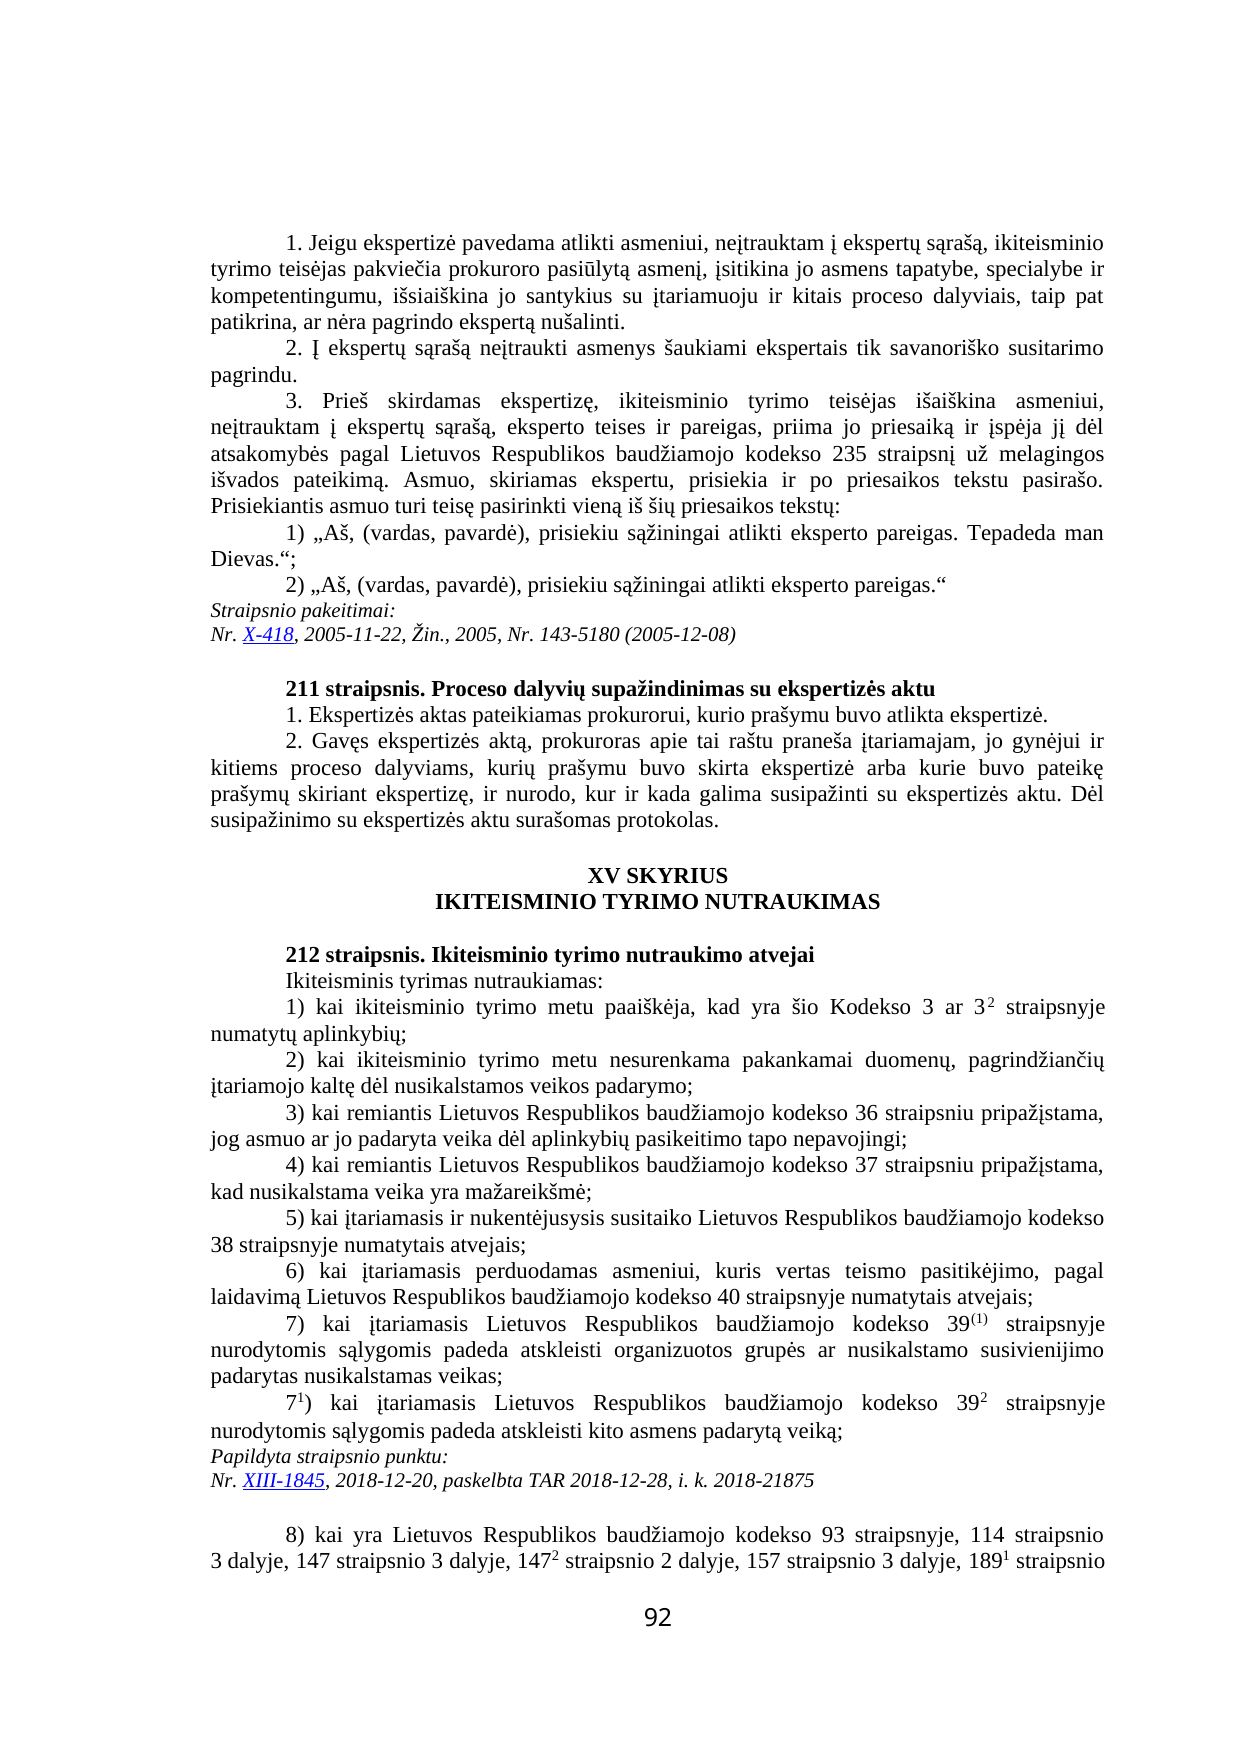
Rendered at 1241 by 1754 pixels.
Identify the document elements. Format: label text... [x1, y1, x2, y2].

text Straipsnio pakeitimai: [210, 598, 1105, 622]
text XV skyrius [210, 862, 1105, 888]
text 2) kai ikiteisminio tyrimo metu nesurenkama pakankamai duomenų, pagrindžiančių įtariamojo kaltę dėl nusikalstamos veikos padarymo; [210, 1046, 1105, 1099]
text 1) kai ikiteisminio tyrimo metu paaiškėja, kad yra šio Kodekso 3 ar 32 straipsnyje numatytų aplinkybių; [210, 993, 1105, 1046]
text 1. Ekspertizės aktas pateikiamas prokurorui, kurio prašymu buvo atlikta ekspertizė. [210, 701, 1105, 727]
text 5) kai įtariamasis ir nukentėjusysis susitaiko Lietuvos Respublikos baudžiamojo kodekso 38 straipsnyje numatytais atvejais; [210, 1204, 1105, 1257]
text 6) kai įtariamasis perduodamas asmeniui, kuris vertas teismo pasitikėjimo, pagal laidavimą Lietuvos Respublikos baudžiamojo kodekso 40 straipsnyje numatytais atvejais; [210, 1257, 1105, 1310]
text 7) kai įtariamasis Lietuvos Respublikos baudžiamojo kodekso 39(1) straipsnyje nurodytomis sąlygomis padeda atskleisti organizuotos grupės ar nusikalstamo susivienijimo padarytas nusikalstamas veikas; [210, 1310, 1105, 1389]
text 8) kai yra Lietuvos Respublikos baudžiamojo kodekso 93 straipsnyje, 114 straipsnio 3 dalyje, 147 straipsnio 3 dalyje, 1472 straipsnio 2 dalyje, 157 straipsnio 3 dalyje, 1891 straipsnio [210, 1521, 1105, 1573]
text 71) kai įtariamasis Lietuvos Respublikos baudžiamojo kodekso 392 straipsnyje nurodytomis sąlygomis padeda atskleisti kito asmens padarytą veiką; [210, 1389, 1105, 1444]
text 1) „Aš, (vardas, pavardė), prisiekiu sąžiningai atlikti eksperto pareigas. Tepadeda man Dievas.“; [210, 519, 1105, 572]
text 3) kai remiantis Lietuvos Respublikos baudžiamojo kodekso 36 straipsniu pripažįstama, jog asmuo ar jo padaryta veika dėl aplinkybių pasikeitimo tapo nepavojingi; [210, 1099, 1105, 1152]
text 211 straipsnis. Proceso dalyvių supažindinimas su ekspertizės aktu [210, 675, 1105, 701]
text 2. Gavęs ekspertizės aktą, prokuroras apie tai raštu praneša įtariamajam, jo gynėjui ir kitiems proceso dalyviams, kurių prašymu buvo skirta ekspertizė arba kurie buvo pateikę prašymų skiriant ekspertizę, ir nurodo, kur ir kada galima susipažinti su ekspertizės aktu. Dėl susipažinimo su ekspertizės aktu surašomas protokolas. [210, 727, 1105, 833]
text Papildyta straipsnio punktu: [210, 1444, 1105, 1468]
text 4) kai remiantis Lietuvos Respublikos baudžiamojo kodekso 37 straipsniu pripažįstama, kad nusikalstama veika yra mažareikšmė; [210, 1152, 1105, 1204]
text 3. Prieš skirdamas ekspertizę, ikiteisminio tyrimo teisėjas išaiškina asmeniui, neįtrauktam į ekspertų sąrašą, eksperto teises ir pareigas, priima jo priesaiką ir įspėja jį dėl atsakomybės pagal Lietuvos Respublikos baudžiamojo kodekso 235 straipsnį už melagingos išvados pateikimą. Asmuo, skiriamas ekspertu, prisiekia ir po priesaikos tekstu pasirašo. Prisiekiantis asmuo turi teisę pasirinkti vieną iš šių priesaikos tekstų: [210, 387, 1105, 519]
text Ikiteisminio tyrimo nutraukimas [210, 888, 1105, 914]
text 1. Jeigu ekspertizė pavedama atlikti asmeniui, neįtrauktam į ekspertų sąrašą, ikiteisminio tyrimo teisėjas pakviečia prokuroro pasiūlytą asmenį, įsitikina jo asmens tapatybe, specialybe ir kompetentingumu, išsiaiškina jo santykius su įtariamuoju ir kitais proceso dalyviais, taip pat patikrina, ar nėra pagrindo ekspertą nušalinti. [210, 229, 1105, 334]
text 212 straipsnis. Ikiteisminio tyrimo nutraukimo atvejai [210, 941, 1105, 967]
text Nr. XIII-1845, 2018-12-20, paskelbta TAR 2018-12-28, i. k. 2018-21875 [210, 1468, 1105, 1492]
text 2) „Aš, (vardas, pavardė), prisiekiu sąžiningai atlikti eksperto pareigas.“ [210, 572, 1105, 598]
text Nr. X-418, 2005-11-22, Žin., 2005, Nr. 143-5180 (2005-12-08) [210, 622, 1105, 646]
text Ikiteisminis tyrimas nutraukiamas: [210, 967, 1105, 993]
text 2. Į ekspertų sąrašą neįtraukti asmenys šaukiami ekspertais tik savanoriško susitarimo pagrindu. [210, 334, 1105, 387]
